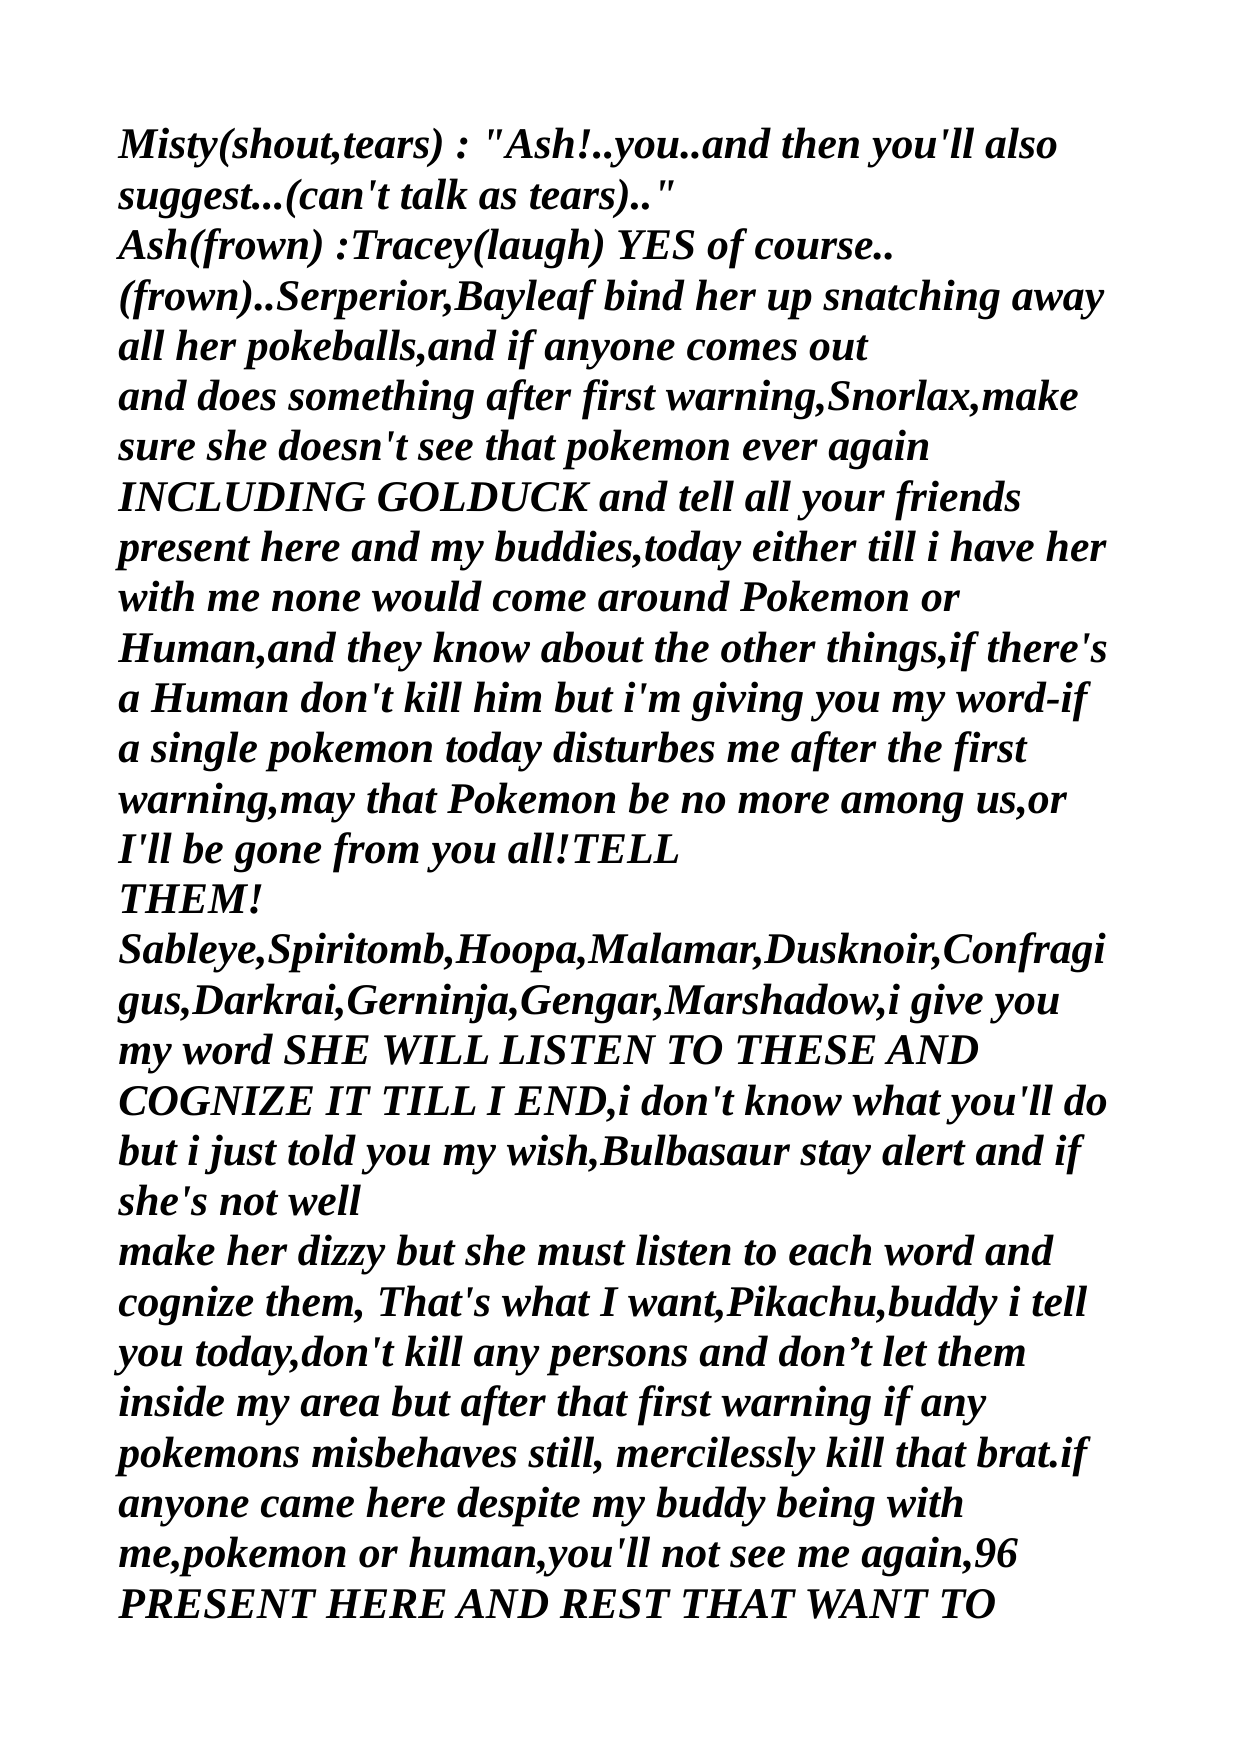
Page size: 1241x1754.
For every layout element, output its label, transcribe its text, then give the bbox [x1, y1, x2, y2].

text Misty(shout,tears) : "Ash!..you..and then you'll also suggest...(can't talk as tears).." [118, 118, 1122, 219]
text make her dizzy but she must listen to each word and cognize them, That's what I want,Pikachu,buddy i tell you today,don't kill any persons and don’t let them inside my area but after that first warning if any pokemons misbehaves still, mercilessly kill that brat.if anyone came here despite my buddy being with me,pokemon or human,you'll not see me again,96 PRESENT HERE AND REST THAT WANT TO [118, 1225, 1122, 1627]
text THEM! Sableye,Spiritomb,Hoopa,Malamar,Dusknoir,Confragigus,Darkrai,Gerninja,Gengar,Marshadow,i give you my word SHE WILL LISTEN TO THESE AND COGNIZE IT TILL I END,i don't know what you'll do but i just told you my wish,Bulbasaur stay alert and if she's not well [118, 873, 1122, 1225]
text and does something after first warning,Snorlax,make sure she doesn't see that pokemon ever again INCLUDING GOLDUCK and tell all your friends present here and my buddies,today either till i have her with me none would come around Pokemon or Human,and they know about the other things,if there's a Human don't kill him but i'm giving you my word-if a single pokemon today disturbes me after the first warning,may that Pokemon be no more among us,or I'll be gone from you all!TELL [118, 370, 1122, 873]
text Ash(frown) :Tracey(laugh) YES of course..(frown)..Serperior,Bayleaf bind her up snatching away all her pokeballs,and if anyone comes out [118, 219, 1122, 370]
